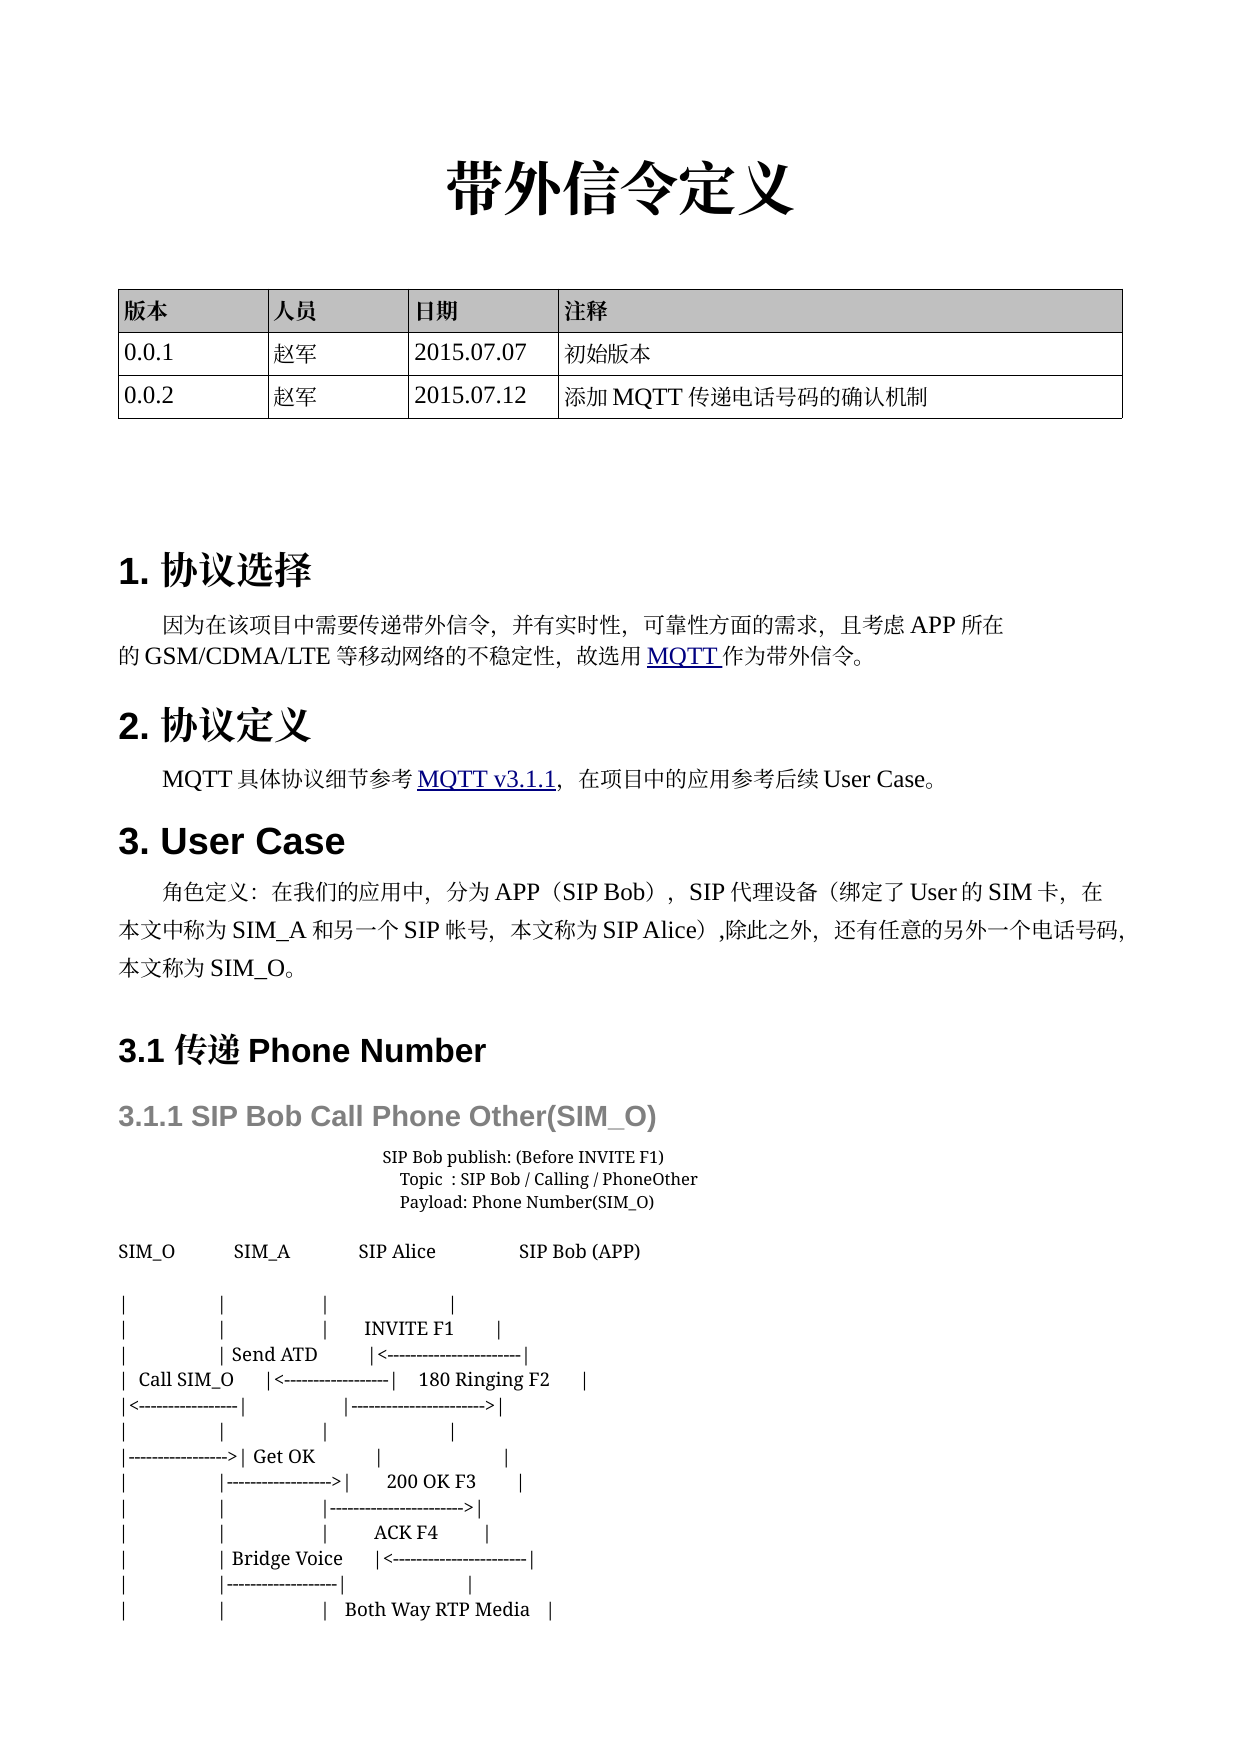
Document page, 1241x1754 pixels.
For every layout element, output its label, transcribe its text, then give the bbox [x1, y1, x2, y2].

subtitle 1. 协议选择 [118, 541, 1122, 595]
table_cell 赵军 [269, 333, 408, 374]
text |<-----------------| |----------------------->| [118, 1392, 1122, 1417]
text | | | INVITE F1 | [118, 1315, 1122, 1341]
table_cell 添加MQTT传递电话号码的确认机制 [559, 376, 1122, 418]
text | |------------------>| 200 OK F3 | [118, 1468, 1122, 1494]
table_cell 初始版本 [559, 333, 1122, 374]
text 因为在该项目中需要传递带外信令，并有实时性，可靠性方面的需求，且考虑APP所在的GSM/CDMA/LTE等移动网络的不稳定性，故选用MQTT作为带外信令。 [118, 608, 1122, 671]
subtitle 2. 协议定义 [118, 696, 1122, 750]
text | | | | [118, 1290, 1122, 1315]
table_cell 0.0.1 [119, 333, 268, 374]
text |----------------->| Get OK | | [118, 1443, 1122, 1468]
table_header 人员 [269, 290, 408, 332]
text | | |----------------------->| [118, 1494, 1122, 1519]
subtitle 3. User Case [118, 819, 1122, 863]
table_cell 0.0.2 [119, 376, 268, 418]
text | | | | [118, 1417, 1122, 1443]
text | | Bridge Voice |<-----------------------| [118, 1545, 1122, 1571]
table_header 版本 [119, 290, 268, 332]
text SIP Bob publish: (Before INVITE F1) [118, 1145, 1122, 1168]
table_cell 2015.07.12 [409, 376, 558, 418]
text SIM_O SIM_A SIP Alice SIP Bob (APP) [118, 1239, 1122, 1264]
text Payload: Phone Number(SIM_O) [118, 1191, 1122, 1213]
table_header 注释 [559, 290, 1122, 332]
text 角色定义：在我们的应用中，分为APP（SIP Bob），SIP代理设备（绑定了User的SIM卡，在本文中称为SIM_A和另一个SIP帐号，本文称为SIP Alice）,除此之外，还有任意的另外一个电话号码，本文称为SIM_O。 [118, 875, 1122, 982]
table_cell 赵军 [269, 376, 408, 418]
subtitle 3.1.1 SIP Bob Call Phone Other(SIM_O) [118, 1099, 1122, 1133]
text | | | Both Way RTP Media | [118, 1596, 1122, 1622]
text MQTT具体协议细节参考MQTT v3.1.1，在项目中的应用参考后续User Case。 [118, 763, 1122, 794]
table_cell 2015.07.07 [409, 333, 558, 374]
text | | | ACK F4 | [118, 1519, 1122, 1545]
title 带外信令定义 [118, 143, 1122, 227]
subtitle 3.1 传递Phone Number [118, 1024, 1122, 1072]
text Topic : SIP Bob / Calling / PhoneOther [118, 1168, 1122, 1191]
text | | Send ATD |<-----------------------| [118, 1341, 1122, 1366]
text | Call SIM_O |<------------------| 180 Ringing F2 | [118, 1366, 1122, 1392]
table_header 日期 [409, 290, 558, 332]
text | |-------------------| | [118, 1571, 1122, 1596]
